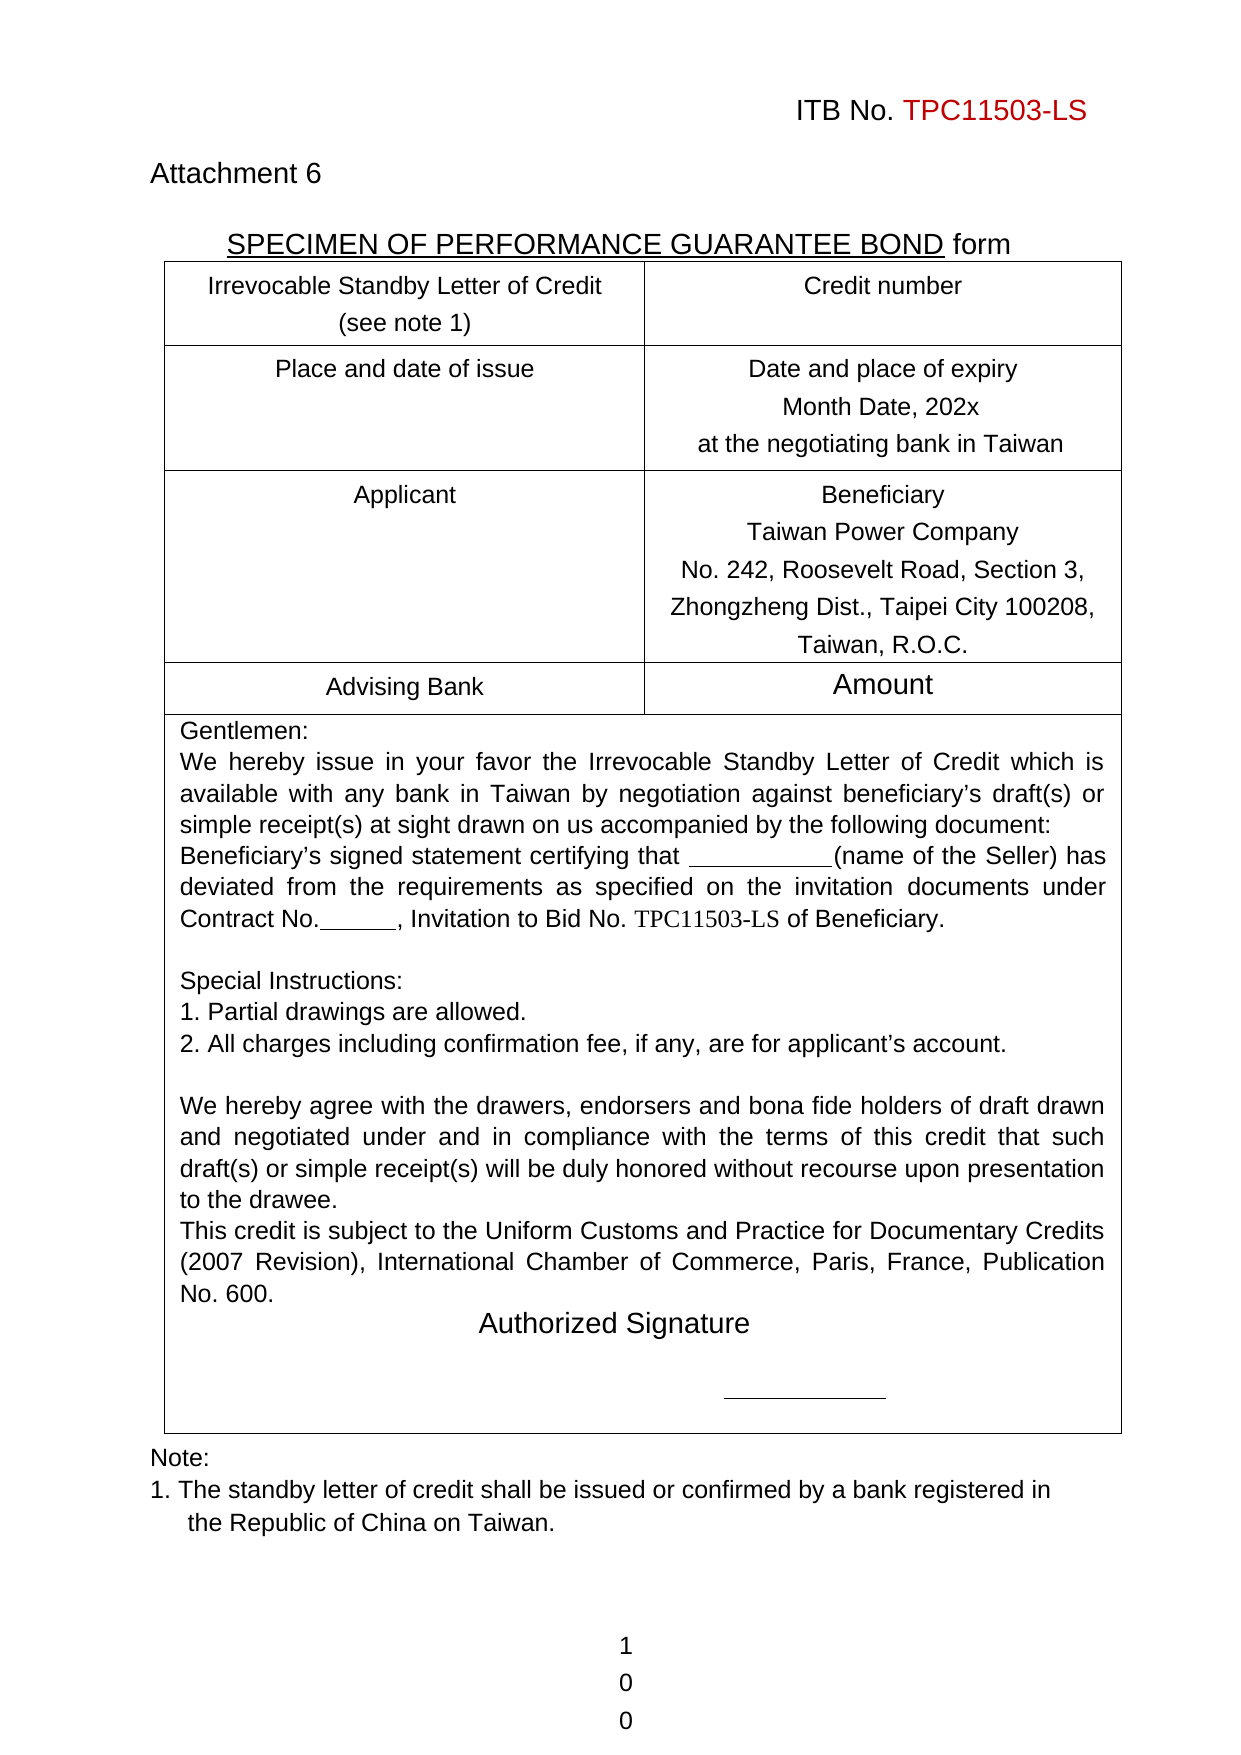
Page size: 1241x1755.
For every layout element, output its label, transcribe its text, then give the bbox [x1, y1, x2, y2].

table_cell Amount [645, 663, 1121, 713]
text Attachment 6 [150, 155, 1087, 190]
table_header Irrevocable Standby Letter of Credit (see note 1) [165, 262, 644, 344]
table_cell Date and place of expiry Month Date, 202x at the negotiating bank in Taiwan [645, 346, 1121, 470]
text SPECIMEN OF PERFORMANCE GUARANTEE BOND form [150, 226, 1087, 261]
table_cell Applicant [165, 471, 644, 662]
text 1. The standby letter of credit shall be issued or confirmed by a bank registered in the Republic of China on Taiwan. [150, 1472, 1087, 1538]
table_cell Place and date of issue [165, 346, 644, 470]
table_cell Beneficiary Taiwan Power Company No. 242, Roosevelt Road, Section 3, Zhongzheng Dist., Taipei City 100208, Taiwan, R.O.C. [645, 471, 1121, 662]
table_cell Gentlemen: We hereby issue in your favor the Irrevocable Standby Letter of Credit which is available with any bank in Taiwan by negotiation against beneficiary’s draft(s) or simple receipt(s) at sight drawn on us accompanied by the following document: Beneficiary’s signed statement certifying that (name of the Seller) has deviated from the requirements as specified on the invitation documents under Contract No. , Invitation to Bid No. TPC11503-LS of Beneficiary. Special Instructions: 1. Partial drawings are allowed. 2. All charges including confirmation fee, if any, are for applicant’s account. We hereby agree with the drawers, endorsers and bona fide holders of draft drawn and negotiated under and in compliance with the terms of this credit that such draft(s) or simple receipt(s) will be duly honored without recourse upon presentation to the drawee. This credit is subject to the Uniform Customs and Practice for Documentary Credits (2007 Revision), International Chamber of Commerce, Paris, France, Publication No. 600. Authorized Signature [165, 715, 1121, 1433]
table_header Credit number [645, 262, 1121, 344]
table_cell Advising Bank [165, 663, 644, 713]
text Note: [150, 1434, 1087, 1472]
